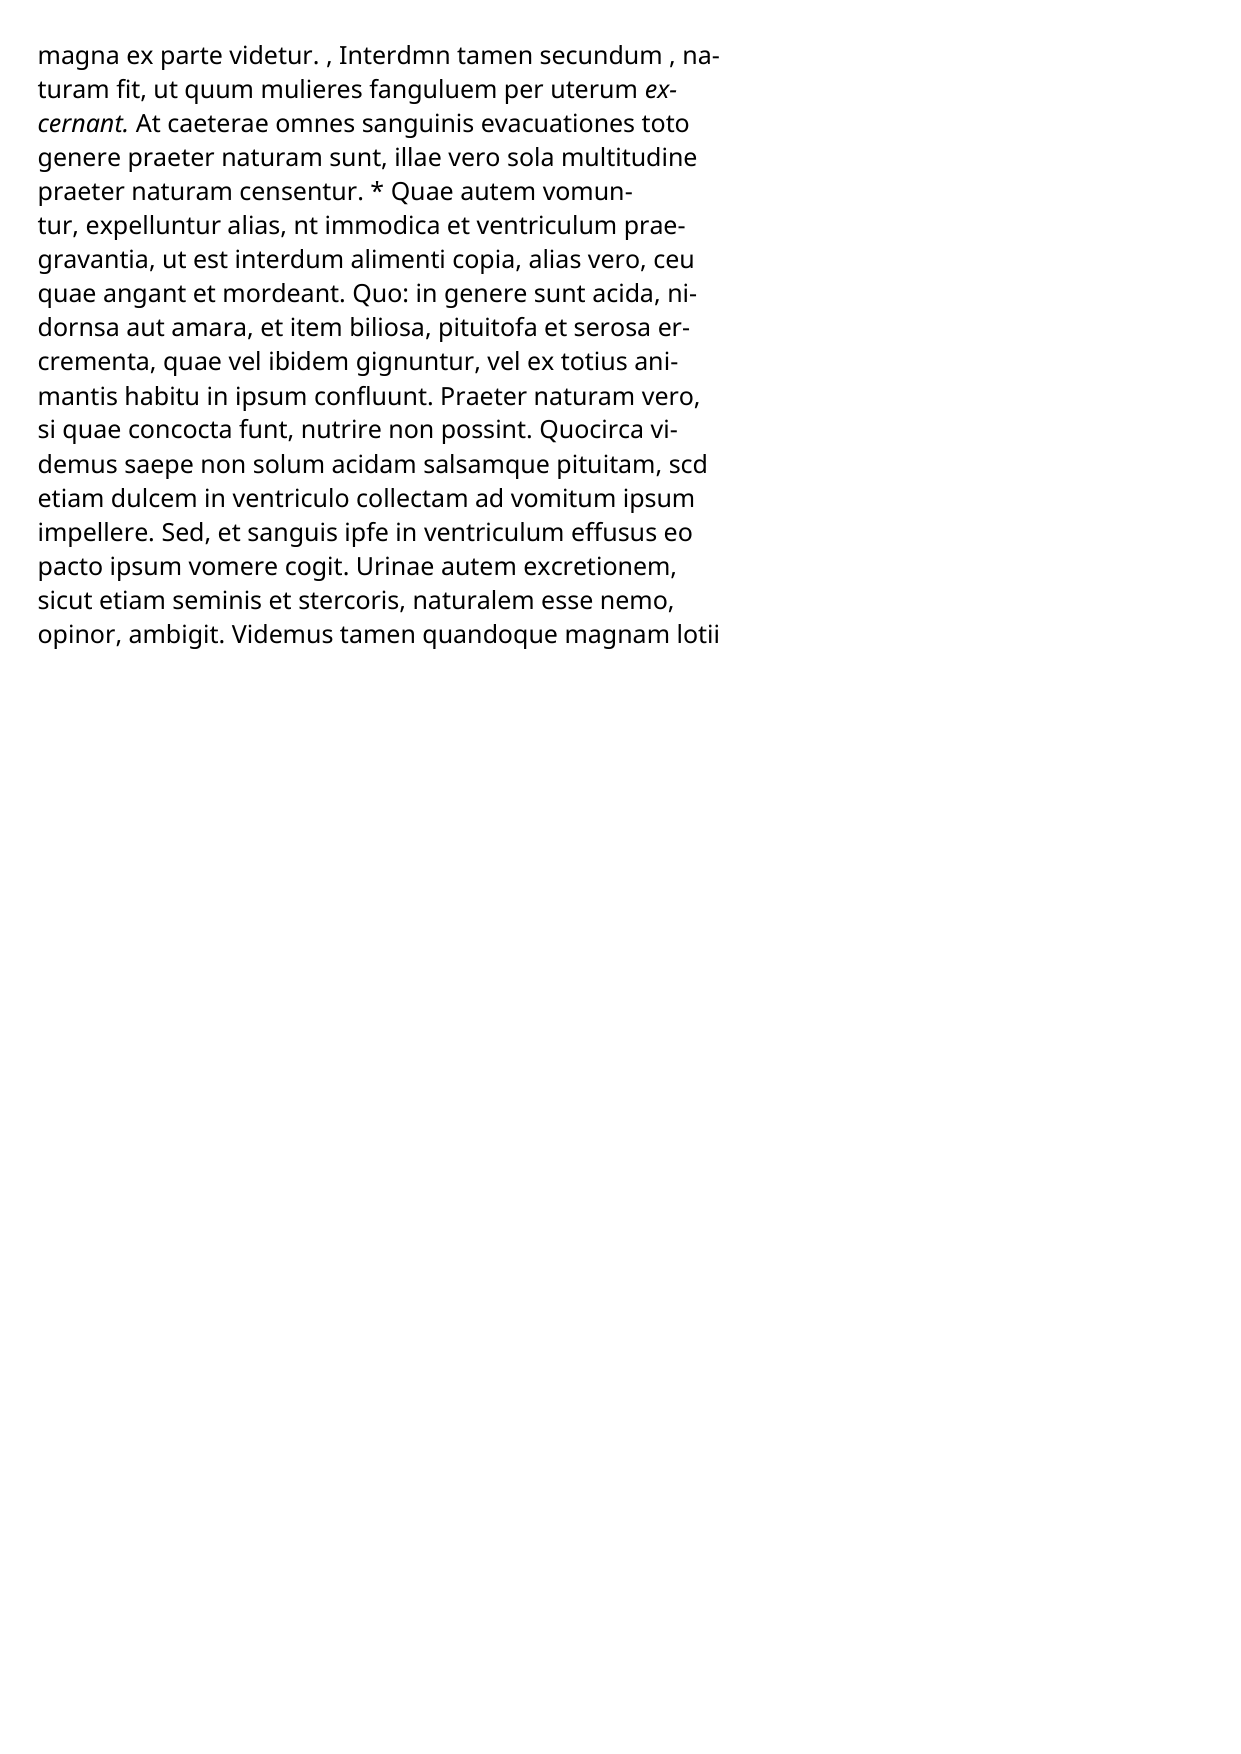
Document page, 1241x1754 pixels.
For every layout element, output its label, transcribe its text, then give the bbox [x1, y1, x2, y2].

text magna ex parte videtur. , Interdmn tamen secundum , na- turam fit, ut quum mulieres fanguluem per uterum ex- cernant. At caeterae omnes sanguinis evacuationes toto genere praeter naturam sunt, illae vero sola multitudine praeter naturam censentur. * Quae autem vomun- tur, expelluntur alias, nt immodica et ventriculum prae- gravantia, ut est interdum alimenti copia, alias vero, ceu quae angant et mordeant. Quo: in genere sunt acida, ni- dornsa aut amara, et item biliosa, pituitofa et serosa er- crementa, quae vel ibidem gignuntur, vel ex totius ani- mantis habitu in ipsum confluunt. Praeter naturam vero, si quae concocta funt, nutrire non possint. Quocirca vi- demus saepe non solum acidam salsamque pituitam, scd etiam dulcem in ventriculo collectam ad vomitum ipsum impellere. Sed, et sanguis ipfe in ventriculum effusus eo pacto ipsum vomere cogit. Urinae autem excretionem, sicut etiam seminis et stercoris, naturalem esse nemo, opinor, ambigit. Videmus tamen quandoque magnam lotii [37, 37, 1203, 651]
